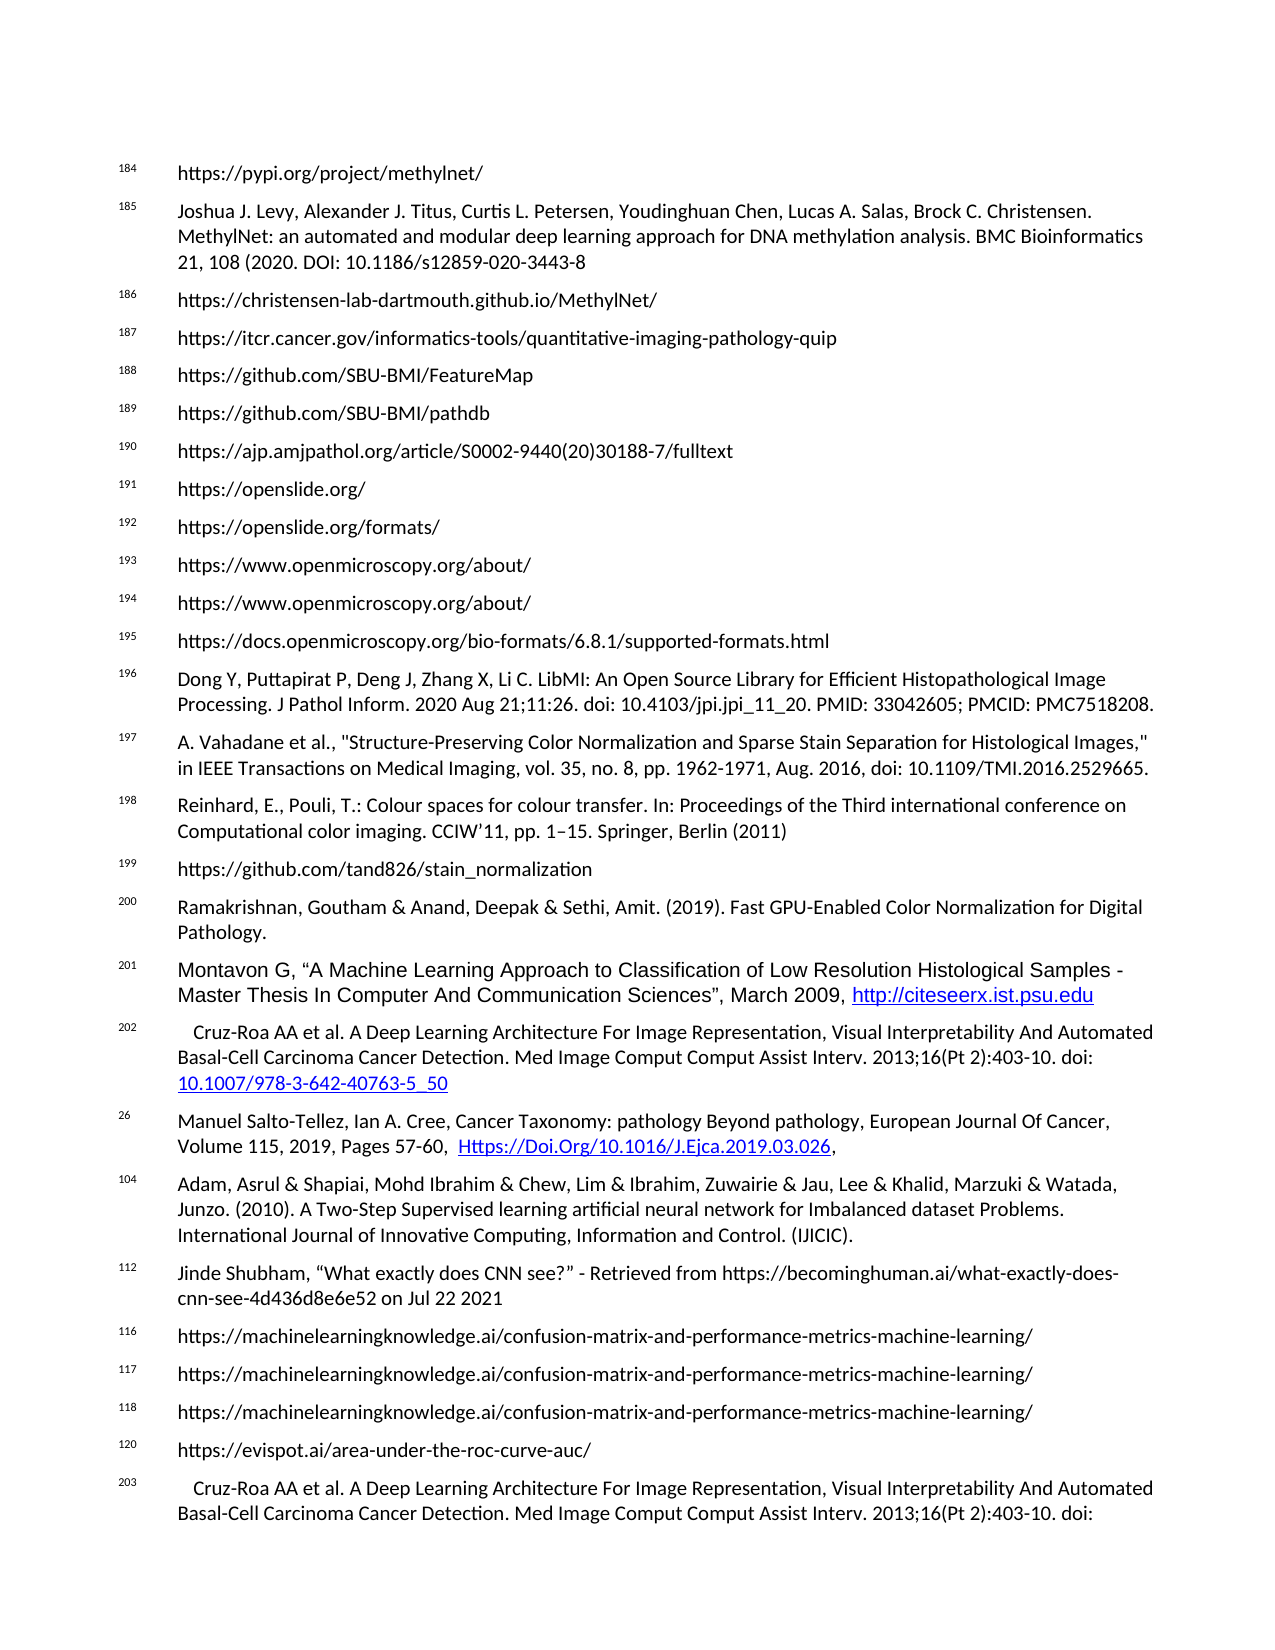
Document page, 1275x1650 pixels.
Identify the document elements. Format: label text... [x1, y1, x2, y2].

text Ramakrishnan, Goutham & Anand, Deepak & Sethi, Amit. (2019). Fast GPU-Enabled Color Normalization for Digital Pathology. [118, 894, 1157, 945]
text https://machinelearningknowledge.ai/confusion-matrix-and-performance-metrics-machine-learning/ [118, 1399, 1157, 1424]
text https://machinelearningknowledge.ai/confusion-matrix-and-performance-metrics-machine-learning/ [118, 1361, 1157, 1387]
text Dong Y, Puttapirat P, Deng J, Zhang X, Li C. LibMI: An Open Source Library for Efficient Histopathological Image Processing. J Pathol Inform. 2020 Aug 21;11:26. doi: 10.4103/jpi.jpi_11_20. PMID: 33042605; PMCID: PMC7518208. [118, 666, 1157, 717]
text Joshua J. Levy, Alexander J. Titus, Curtis L. Petersen, Youdinghuan Chen, Lucas A. Salas, Brock C. Christensen. MethylNet: an automated and modular deep learning approach for DNA methylation analysis. BMC Bioinformatics 21, 108 (2020. DOI: 10.1186/s12859-020-3443-8 [118, 198, 1157, 274]
text A. Vahadane et al., "Structure-Preserving Color Normalization and Sparse Stain Separation for Histological Images," in IEEE Transactions on Medical Imaging, vol. 35, no. 8, pp. 1962-1971, Aug. 2016, doi: 10.1109/TMI.2016.2529665. [118, 729, 1157, 780]
text Jinde Shubham, “What exactly does CNN see?” - Retrieved from https://becominghuman.ai/what-exactly-does-cnn-see-4d436d8e6e52 on Jul 22 2021 [118, 1260, 1157, 1311]
text https://docs.openmicroscopy.org/bio-formats/6.8.1/supported-formats.html [118, 628, 1157, 653]
text Reinhard, E., Pouli, T.: Colour spaces for colour transfer. In: Proceedings of the Third international conference on Computational color imaging. CCIW’11, pp. 1–15. Springer, Berlin (2011) [118, 793, 1157, 843]
text https://www.openmicroscopy.org/about/ [118, 552, 1157, 578]
text https://www.openmicroscopy.org/about/ [118, 590, 1157, 616]
text https://github.com/tand826/stain_normalization [118, 856, 1157, 881]
text https://itcr.cancer.gov/informatics-tools/quantitative-imaging-pathology-quip [118, 325, 1157, 350]
text https://ajp.amjpathol.org/article/S0002-9440(20)30188-7/fulltext [118, 438, 1157, 464]
text https://christensen-lab-dartmouth.github.io/MethylNet/ [118, 287, 1157, 312]
text Manuel Salto-Tellez, Ian A. Cree, Cancer Taxonomy: pathology Beyond pathology, European Journal Of Cancer, Volume 115, 2019, Pages 57-60, Https://Doi.Org/10.1016/J.Ejca.2019.03.026, [118, 1108, 1157, 1159]
text https://openslide.org/ [118, 476, 1157, 502]
text https://evispot.ai/area-under-the-roc-curve-auc/ [118, 1437, 1157, 1462]
text https://github.com/SBU-BMI/pathdb [118, 401, 1157, 426]
text https://pypi.org/project/methylnet/ [118, 160, 1157, 186]
text https://github.com/SBU-BMI/FeatureMap [118, 363, 1157, 388]
text Adam, Asrul & Shapiai, Mohd Ibrahim & Chew, Lim & Ibrahim, Zuwairie & Jau, Lee & Khalid, Marzuki & Watada, Junzo. (2010). A Two-Step Supervised learning artificial neural network for Imbalanced dataset Problems. International Journal of Innovative Computing, Information and Control. (IJICIC). [118, 1171, 1157, 1247]
text https://openslide.org/formats/ [118, 514, 1157, 540]
text https://machinelearningknowledge.ai/confusion-matrix-and-performance-metrics-machine-learning/ [118, 1323, 1157, 1349]
